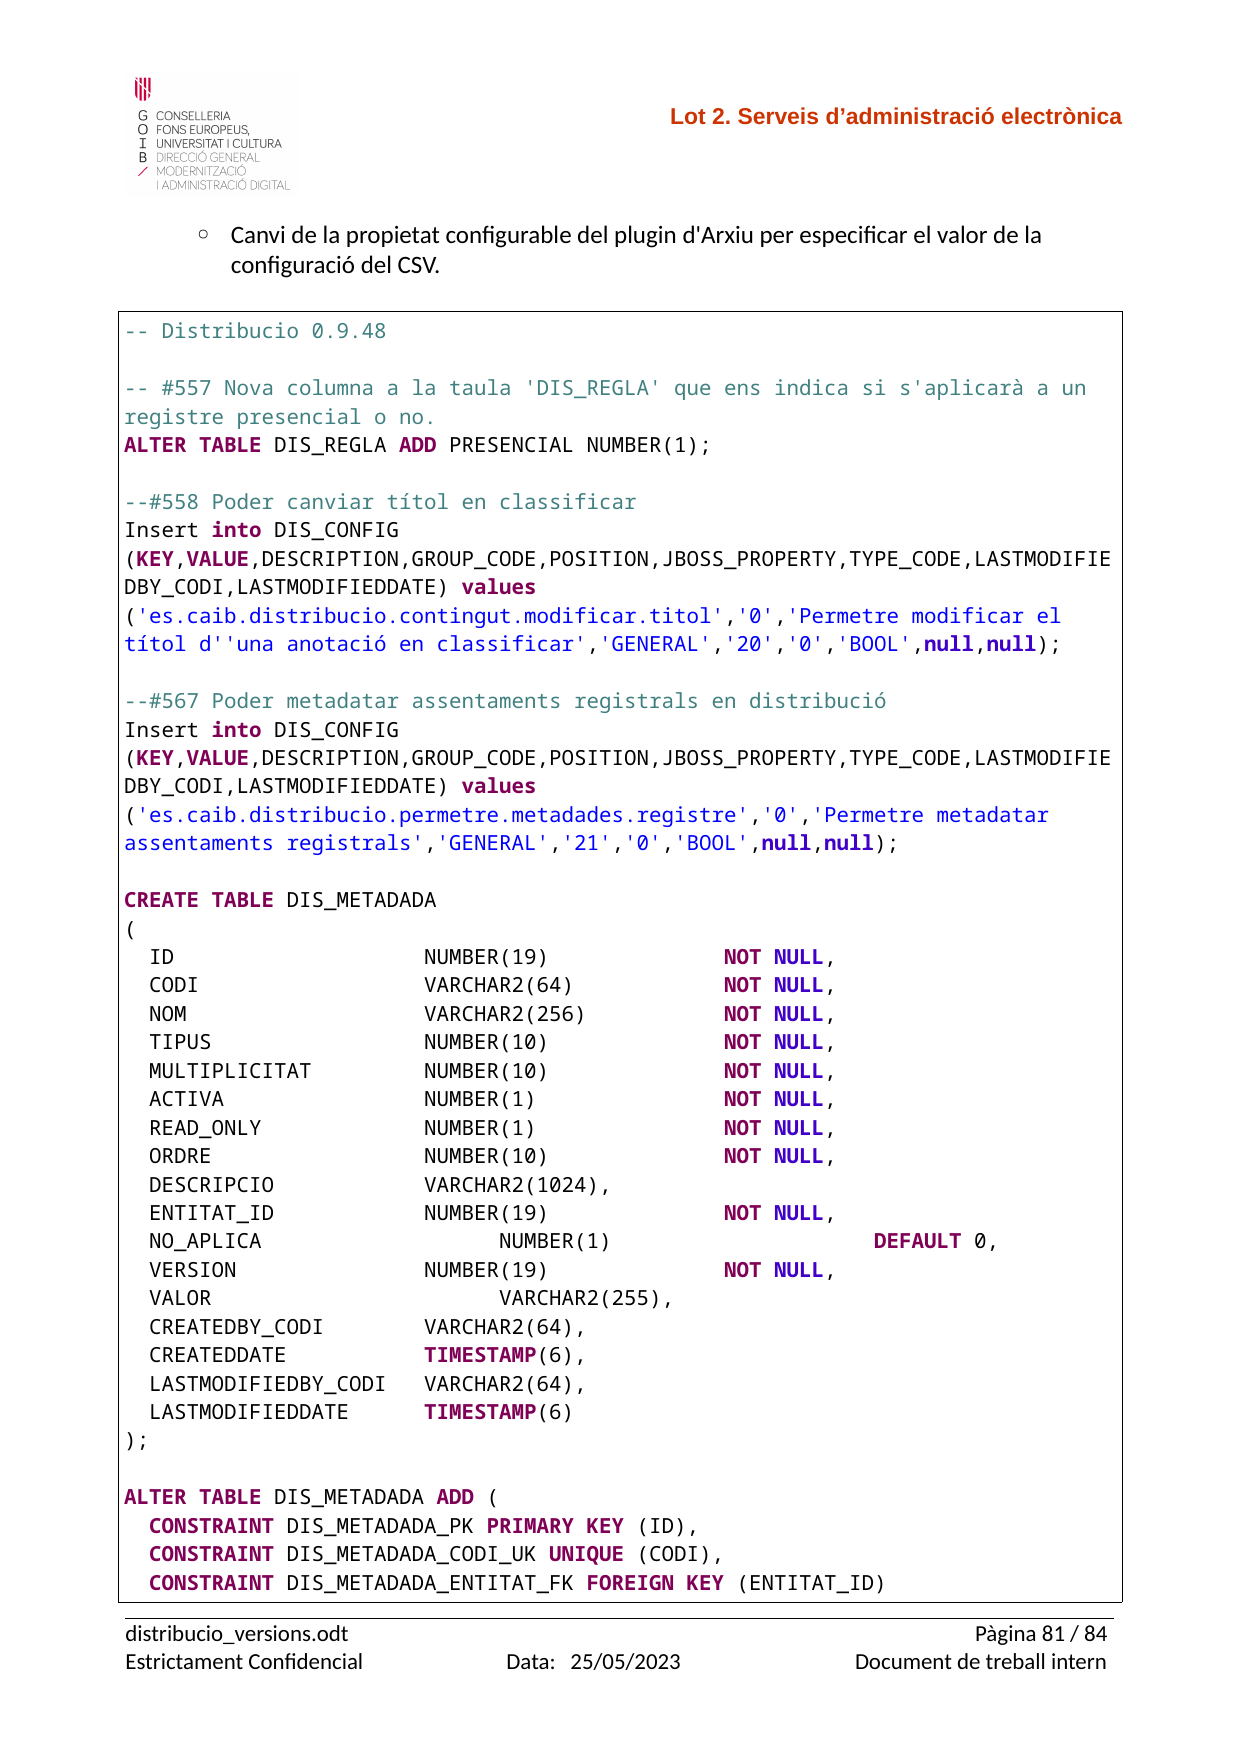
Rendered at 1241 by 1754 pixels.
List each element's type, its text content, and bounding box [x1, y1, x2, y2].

picture [126, 70, 299, 197]
list Canvi de la propietat configurable del plugin d'Arxiu per especificar el valor de la configuració del CSV. [193, 219, 1122, 280]
table_header -- Distribucio 0.9.48 -- #557 Nova columna a la taula 'DIS_REGLA' que ens indica si s'aplicarà a un registre presencial o no. ALTER TABLE DIS_REGLA ADD PRESENCIAL NUMBER(1); --#558 Poder canviar títol en classificar Insert into DIS_CONFIG (KEY,VALUE,DESCRIPTION,GROUP_CODE,POSITION,JBOSS_PROPERTY,TYPE_CODE,LASTMODIFIEDBY_CODI,LASTMODIFIEDDATE) values ('es.caib.distribucio.contingut.modificar.titol','0','Permetre modificar el títol d''una anotació en classificar','GENERAL','20','0','BOOL',null,null); --#567 Poder metadatar assentaments registrals en distribució Insert into DIS_CONFIG (KEY,VALUE,DESCRIPTION,GROUP_CODE,POSITION,JBOSS_PROPERTY,TYPE_CODE,LASTMODIFIEDBY_CODI,LASTMODIFIEDDATE) values ('es.caib.distribucio.permetre.metadades.registre','0','Permetre metadatar assentaments registrals','GENERAL','21','0','BOOL',null,null); CREATE TABLE DIS_METADADA ( ID NUMBER(19) NOT NULL, CODI VARCHAR2(64) NOT NULL, NOM VARCHAR2(256) NOT NULL, TIPUS NUMBER(10) NOT NULL, MULTIPLICITAT NUMBER(10) NOT NULL, ACTIVA NUMBER(1) NOT NULL, READ_ONLY NUMBER(1) NOT NULL, ORDRE NUMBER(10) NOT NULL, DESCRIPCIO VARCHAR2(1024), ENTITAT_ID NUMBER(19) NOT NULL, NO_APLICA NUMBER(1) DEFAULT 0, VERSION NUMBER(19) NOT NULL, VALOR VARCHAR2(255), CREATEDBY_CODI VARCHAR2(64), CREATEDDATE TIMESTAMP(6), LASTMODIFIEDBY_CODI VARCHAR2(64), LASTMODIFIEDDATE TIMESTAMP(6) ); ALTER TABLE DIS_METADADA ADD ( CONSTRAINT DIS_METADADA_PK PRIMARY KEY (ID), CONSTRAINT DIS_METADADA_CODI_UK UNIQUE (CODI), CONSTRAINT DIS_METADADA_ENTITAT_FK FOREIGN KEY (ENTITAT_ID) [119, 312, 1122, 1602]
